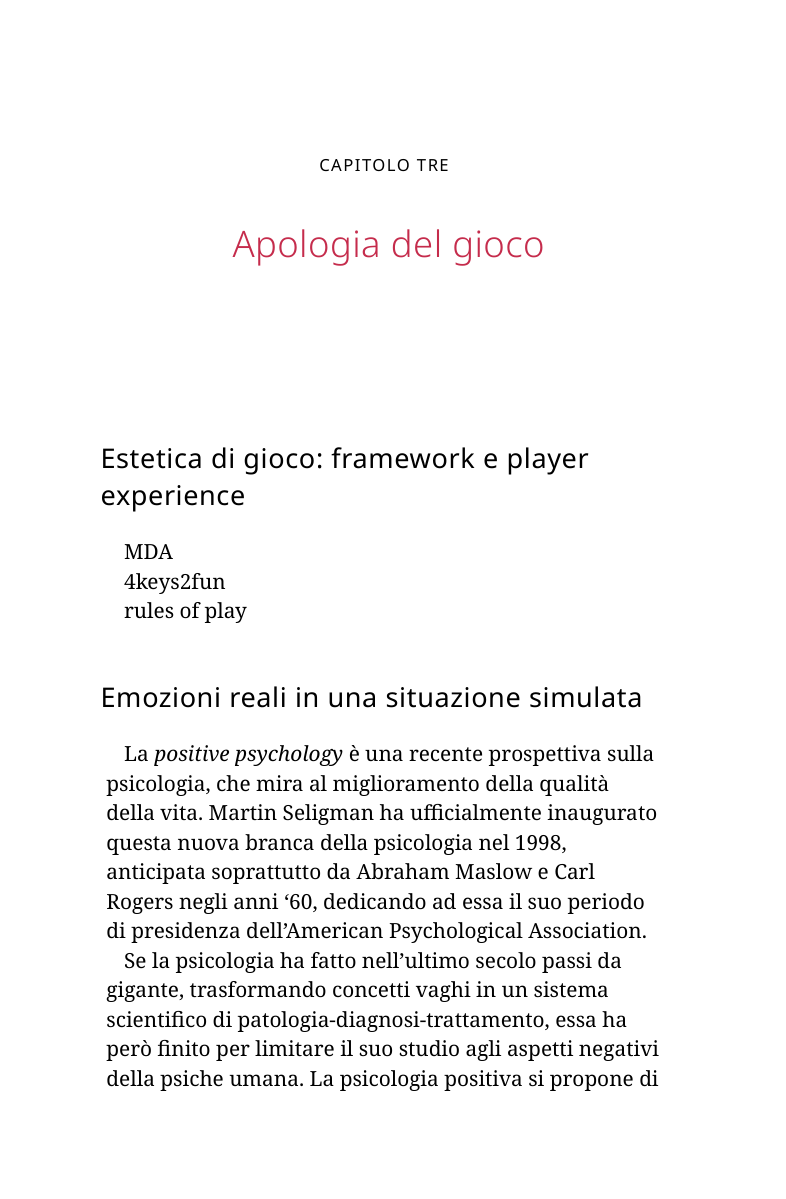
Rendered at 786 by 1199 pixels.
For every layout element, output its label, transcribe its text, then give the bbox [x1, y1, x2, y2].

text rules of play [106, 595, 661, 625]
text 4keys2fun [106, 566, 661, 595]
subtitle Capitolo tre [106, 153, 661, 176]
subtitle Apologia del gioco [106, 218, 661, 268]
subtitle Estetica di gioco: framework e player experience [100, 439, 661, 513]
text MDA [106, 536, 661, 566]
text Se la psicologia ha fatto nell’ultimo secolo passi da gigante, trasformando concetti vaghi in un sistema scientifico di patologia-diagnosi-trattamento, essa ha però finito per limitare il suo studio agli aspetti negativi della psiche umana. La psicologia positiva si propone di [106, 945, 661, 1092]
text La positive psychology è una recente prospettiva sulla psicologia, che mira al miglioramento della qualità della vita. Martin Seligman ha ufficialmente inaugurato questa nuova branca della psicologia nel 1998, anticipata soprattutto da Abraham Maslow e Carl Rogers negli anni ‘60, dedicando ad essa il suo periodo di presidenza dell’American Psychological Association. [106, 738, 661, 945]
subtitle Emozioni reali in una situazione simulata [100, 678, 661, 715]
